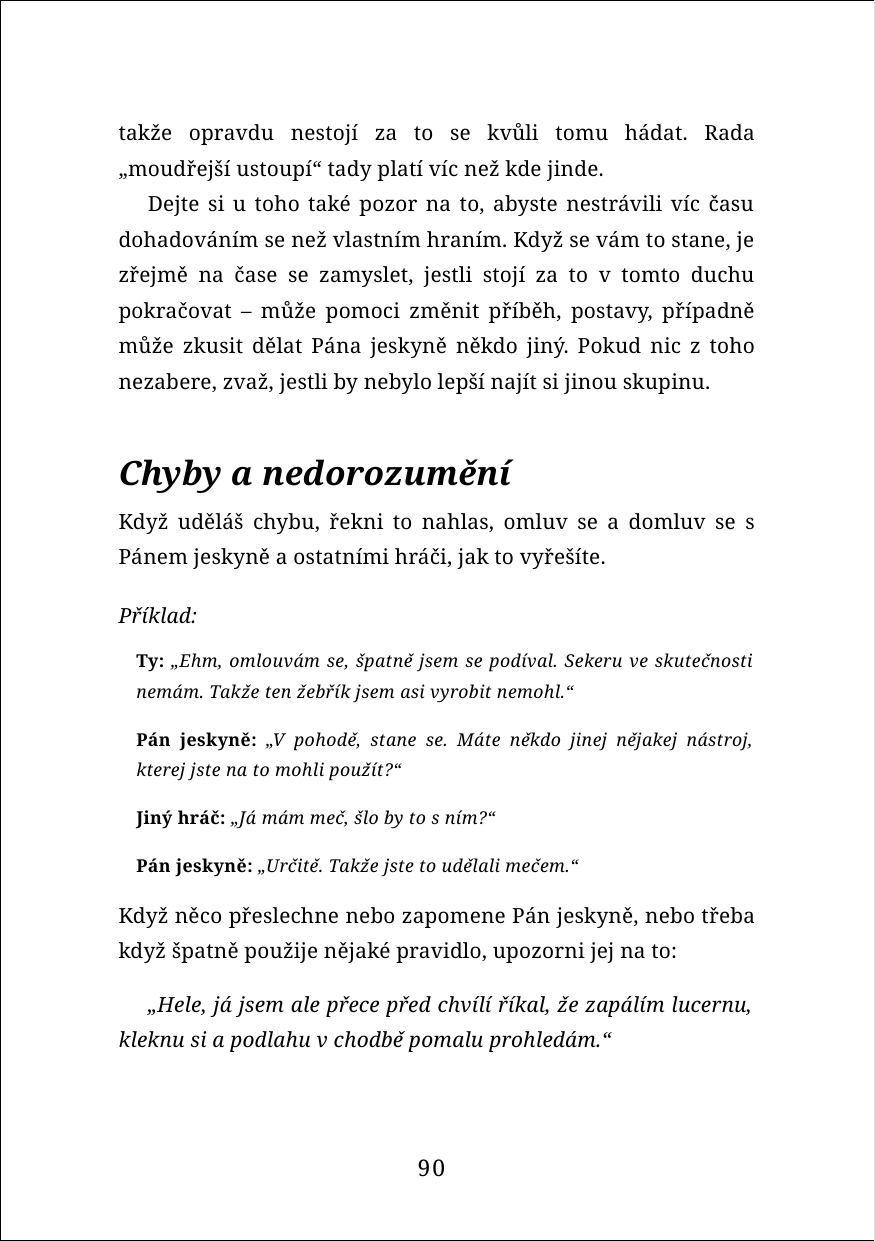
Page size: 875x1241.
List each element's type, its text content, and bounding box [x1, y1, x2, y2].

subtitle Chyby a nedorozumění [118, 450, 756, 495]
text Když něco přeslechne nebo zapomene Pán jeskyně, nebo třeba když špatně použije nějaké pravidlo, upozorni jej na to: [118, 901, 756, 965]
text takže opravdu nestojí za to se kvůli tomu hádat. Rada „moudřejší ustoupí“ tady platí víc než kde jinde. Dejte si u toho také pozor na to, abyste nestrávili víc času dohadováním se než vlastním hraním. Když se vám to stane, je zřejmě na čase se zamyslet, jestli stojí za to v tomto duchu pokračovat – může pomoci změnit příběh, postavy, případně může zkusit dělat Pána jeskyně někdo jiný. Pokud nic z toho nezabere, zvaž, jestli by nebylo lepší najít si jinou skupinu. [118, 118, 756, 395]
text Když uděláš chybu, řekni to nahlas, omluv se a domluv se s Pánem jeskyně a ostatními hráči, jak to vyřešíte. [118, 507, 756, 571]
text Pán jeskyně: „V pohodě, stane se. Máte někdo jinej nějakej nástroj, kterej jste na to mohli použít?“ [136, 727, 756, 781]
text Pán jeskyně: „Určitě. Takže jste to udělali mečem.“ [136, 853, 756, 877]
text Příklad: [118, 602, 756, 630]
text „Hele, já jsem ale přece před chvílí říkal, že zapálím lucernu, kleknu si a podlahu v chodbě pomalu prohledám.“ [118, 990, 756, 1054]
text Jiný hráč: „Já mám meč, šlo by to s ním?“ [136, 805, 756, 829]
text Ty: „Ehm, omlouvám se, špatně jsem se podíval. Sekeru ve skutečnosti nemám. Takže ten žebřík jsem asi vyrobit nemohl.“ [136, 649, 756, 703]
